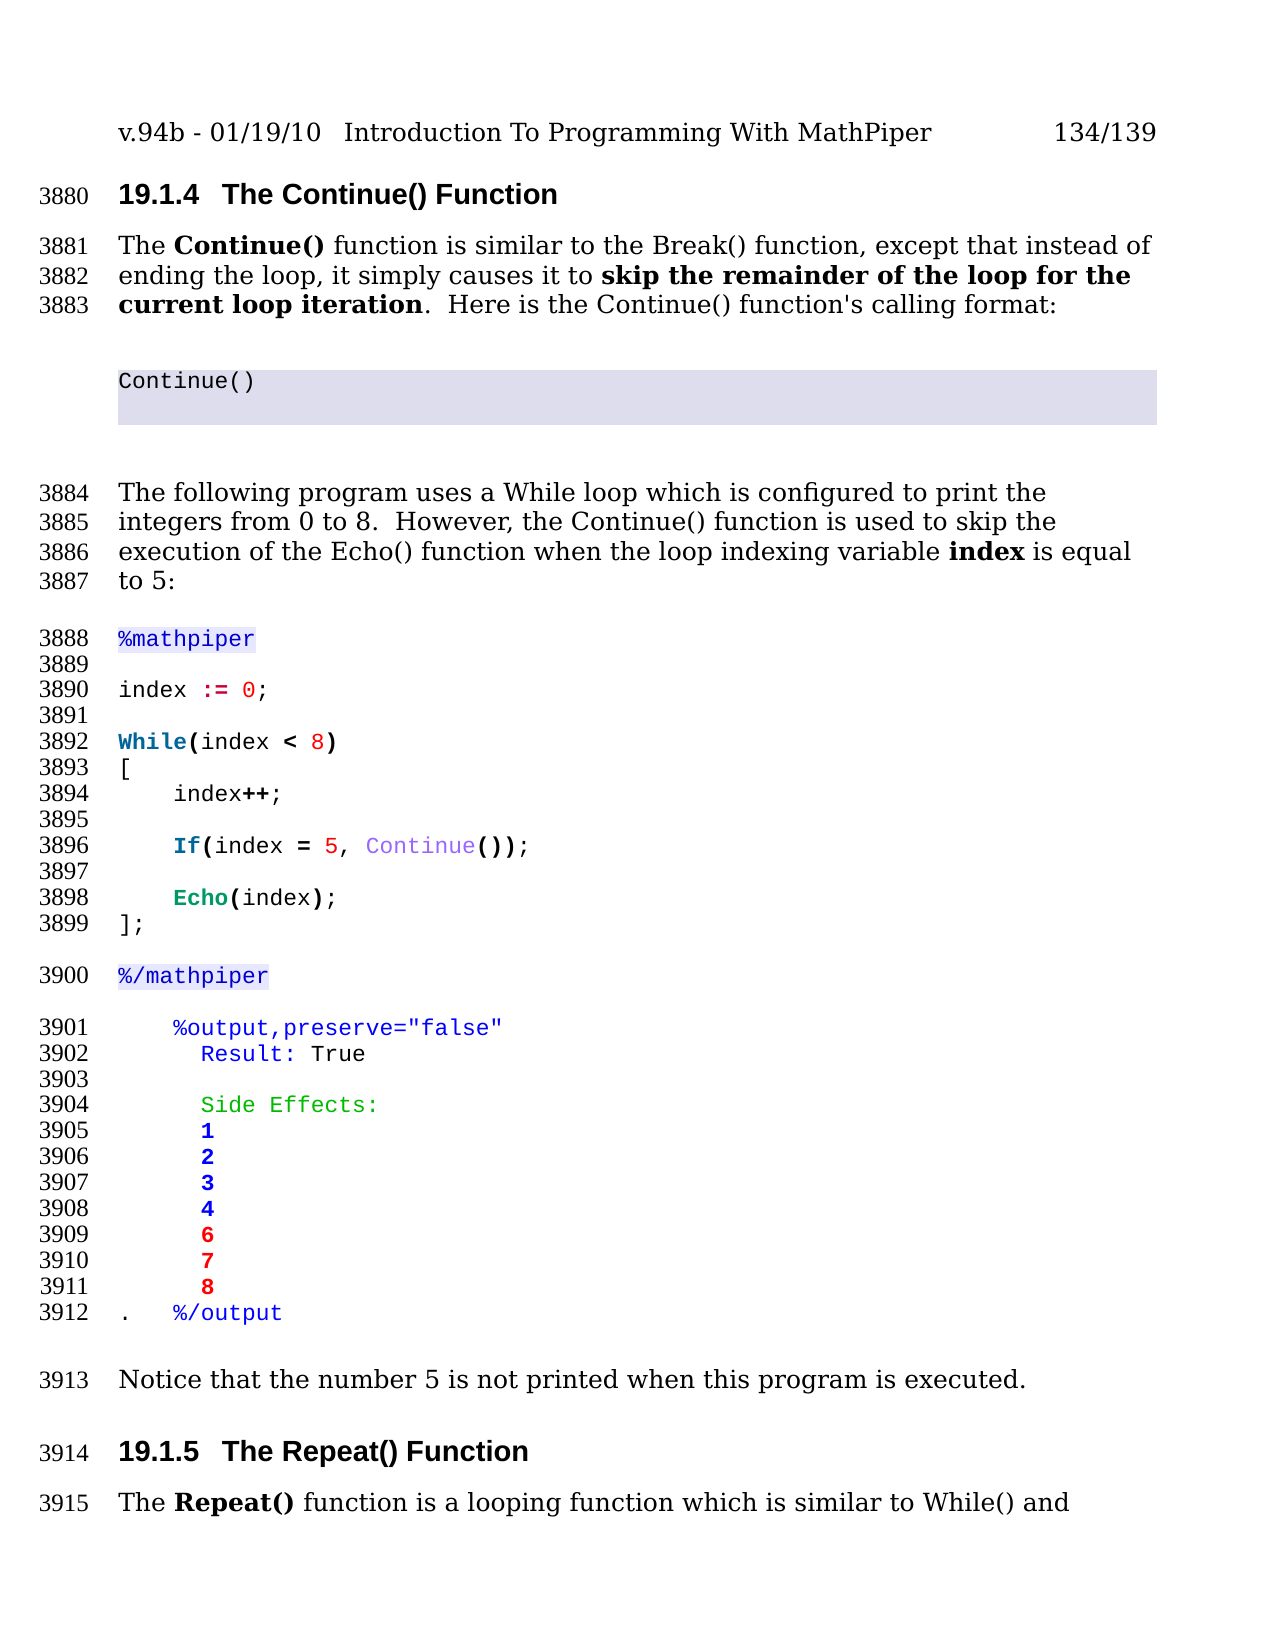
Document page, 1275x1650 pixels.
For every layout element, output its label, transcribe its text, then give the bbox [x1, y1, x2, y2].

text Side Effects: [118, 1094, 1157, 1120]
text index := 0; [118, 679, 1157, 705]
text 6 [118, 1223, 1157, 1249]
text . %/output [118, 1301, 1157, 1327]
text If(index = 5, Continue()); [118, 834, 1157, 860]
text 4 [118, 1198, 1157, 1223]
text The Continue() function is similar to the Break() function, except that instead of ending the loop, it simply causes it to skip the remainder of the loop for the current loop iteration. Here is the Continue() function's calling format: [118, 231, 1157, 319]
text The Repeat() function is a looping function which is similar to While() and [118, 1488, 1157, 1518]
text %/mathpiper [118, 964, 1157, 990]
text index++; [118, 783, 1157, 808]
text 1 [118, 1120, 1157, 1146]
text 7 [118, 1249, 1157, 1275]
text 3 [118, 1172, 1157, 1198]
text 2 [118, 1146, 1157, 1172]
table_header Continue() [118, 370, 1157, 425]
text 8 [118, 1275, 1157, 1301]
text %output,preserve="false" [118, 1016, 1157, 1042]
text The following program uses a While loop which is configured to print the integers from 0 to 8. However, the Continue() function is used to skip the execution of the Echo() function when the loop indexing variable index is equal to 5: [118, 478, 1157, 595]
text While(index < 8) [118, 731, 1157, 757]
subtitle The Continue() Function [118, 177, 1157, 210]
text %mathpiper [118, 627, 1157, 653]
text Echo(index); [118, 886, 1157, 912]
text ]; [118, 912, 1157, 938]
text [ [118, 757, 1157, 783]
text Notice that the number 5 is not printed when this program is executed. [118, 1366, 1157, 1395]
subtitle The Repeat() Function [118, 1434, 1157, 1467]
text Result: True [118, 1042, 1157, 1068]
